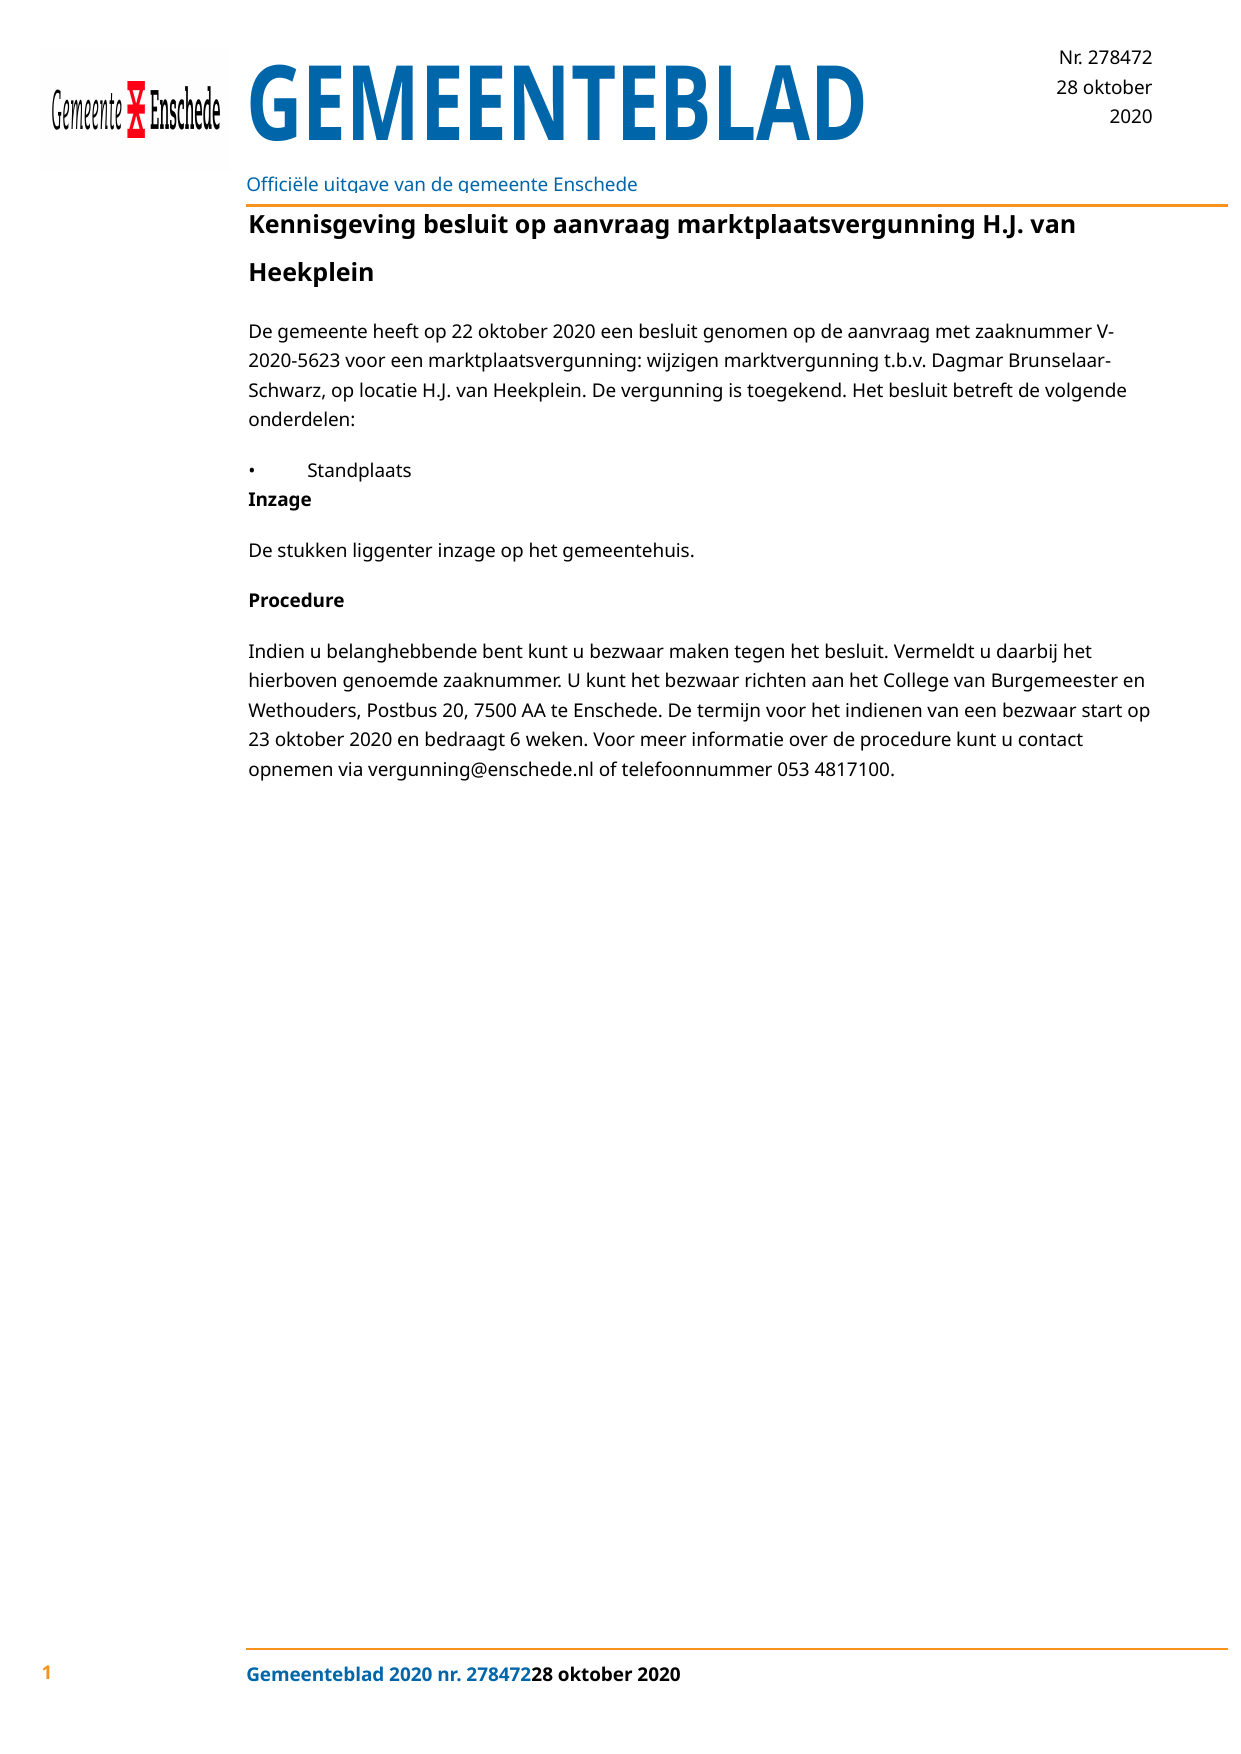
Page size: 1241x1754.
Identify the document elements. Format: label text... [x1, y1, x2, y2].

text Inzage [248, 487, 1152, 512]
text Indien u belanghebbende bent kunt u bezwaar maken tegen het besluit. Vermeldt u daarbij het hierboven genoemde zaaknummer. U kunt het bezwaar richten aan het College van Burgemees­ter en Wethouders, Postbus 20, 7500 AA te Enschede. De termijn voor het indienen van een bezwaar start op 23 oktober 2020 en bedraagt 6 weken. Voor meer informatie over de procedure kunt u contact opnemen via vergunning@enschede.nl of telefoonnummer 053 4817100. [248, 638, 1152, 782]
list Standplaats [248, 457, 1152, 483]
text De gemeente heeft op 22 oktober 2020 een besluit genomen op de aanvraag met zaaknummer V-2020-5623 voor een marktplaatsvergunning: wijzigen marktvergunning t.b.v. Dagmar Brunselaar-Schwarz, op locatie H.J. van Heekplein. De vergunning is toegekend. Het besluit betreft de volgende onderdelen: [248, 318, 1152, 432]
text De stukken liggenter inzage op het gemeentehuis. [248, 537, 1152, 563]
picture [41, 47, 231, 172]
text Kennisgeving besluit op aanvraag marktplaatsvergunning H.J. van Heekplein [248, 207, 1152, 288]
text Procedure [248, 587, 1152, 613]
